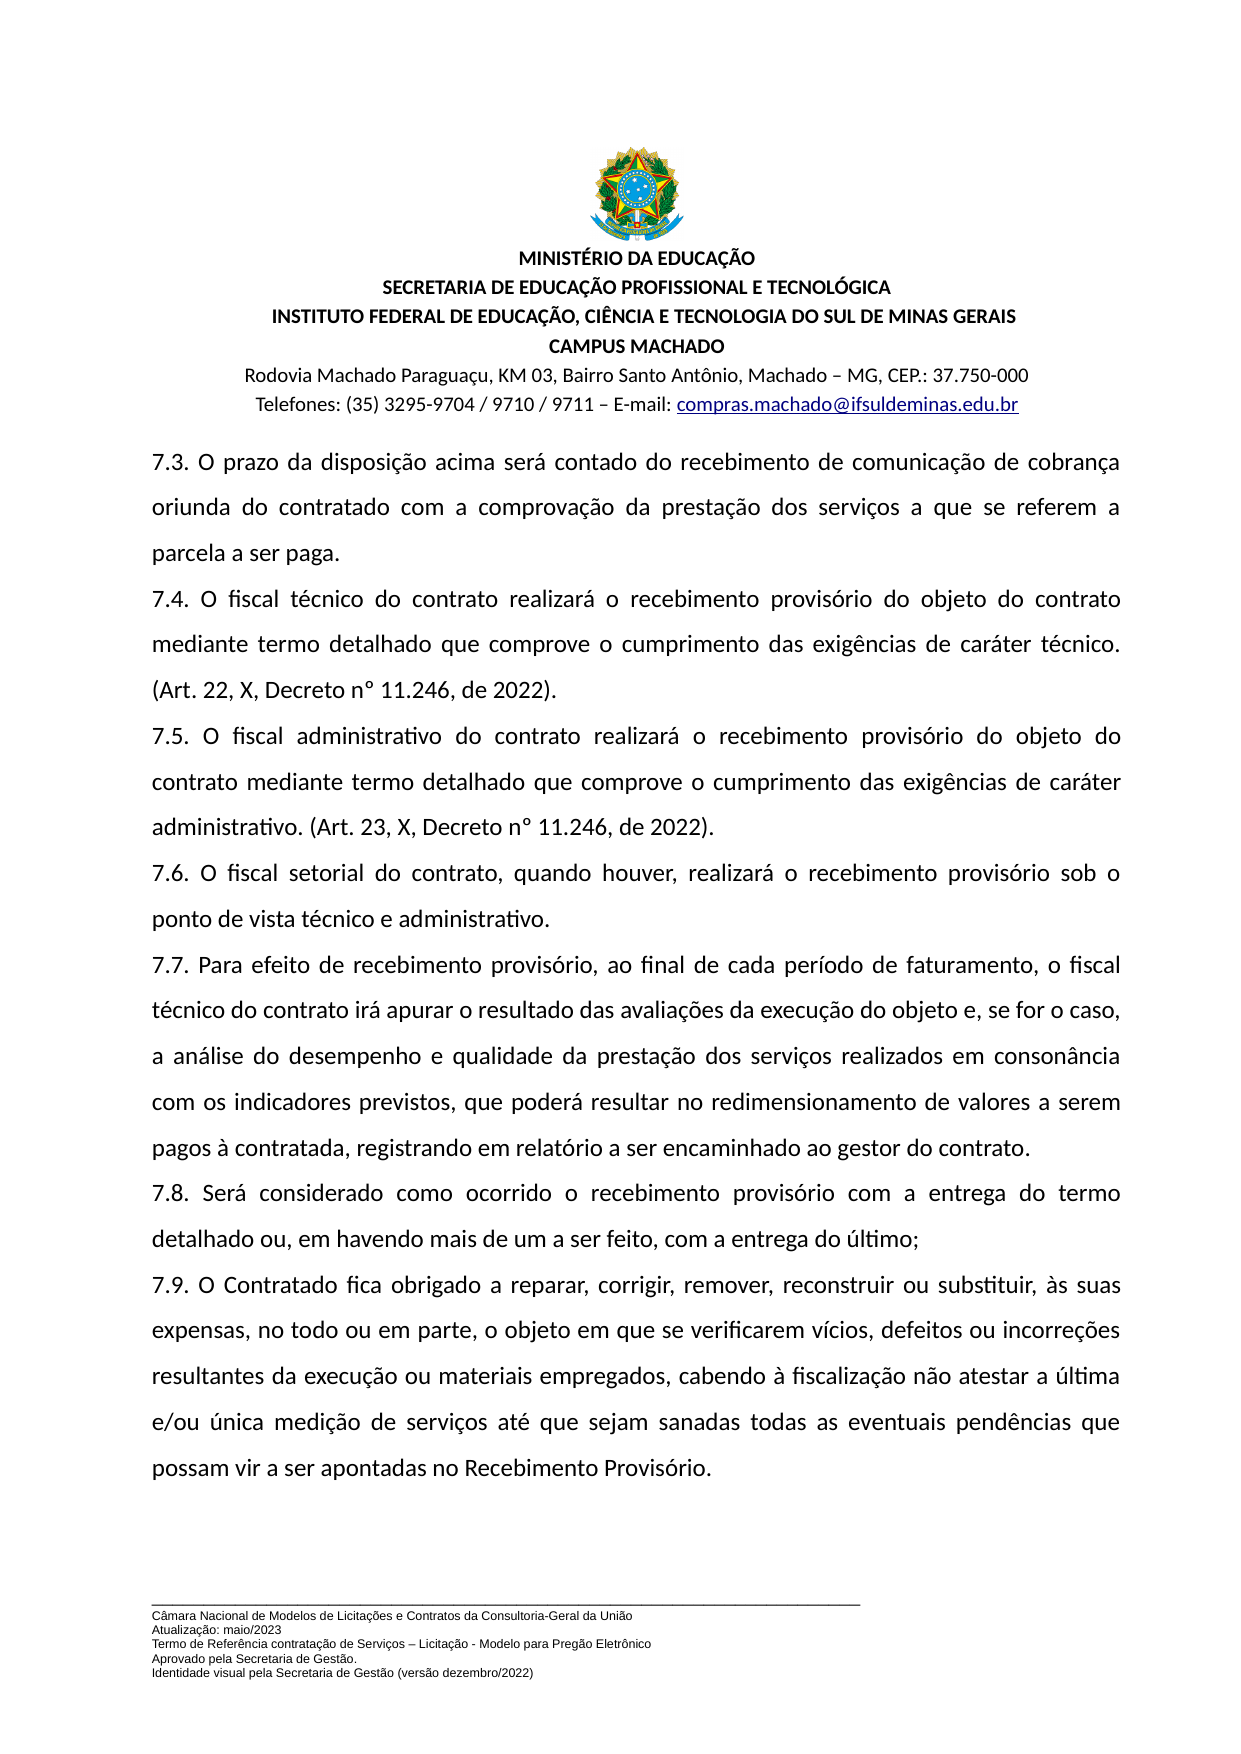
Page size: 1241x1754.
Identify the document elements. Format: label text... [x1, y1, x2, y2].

text 7.7. Para efeito de recebimento provisório, ao final de cada período de faturamento, o fiscal técnico do contrato irá apurar o resultado das avaliações da execução do objeto e, se for o caso, a análise do desempenho e qualidade da prestação dos serviços realizados em consonância com os indicadores previstos, que poderá resultar no redimensionamento de valores a serem pagos à contratada, registrando em relatório a ser encaminhado ao gestor do contrato. [152, 949, 1122, 1162]
picture [590, 147, 684, 241]
text 7.3. O prazo da disposição acima será contado do recebimento de comunicação de cobrança oriunda do contratado com a comprovação da prestação dos serviços a que se referem a parcela a ser paga. [152, 446, 1122, 568]
text 7.9. O Contratado fica obrigado a reparar, corrigir, remover, reconstruir ou substituir, às suas expensas, no todo ou em parte, o objeto em que se verificarem vícios, defeitos ou incorreções resultantes da execução ou materiais empregados, cabendo à fiscalização não atestar a última e/ou única medição de serviços até que sejam sanadas todas as eventuais pendências que possam vir a ser apontadas no Recebimento Provisório. [152, 1269, 1122, 1482]
text 7.4. O fiscal técnico do contrato realizará o recebimento provisório do objeto do contrato mediante termo detalhado que comprove o cumprimento das exigências de caráter técnico. (Art. 22, X, Decreto nº 11.246, de 2022). [152, 583, 1122, 705]
text 7.8. Será considerado como ocorrido o recebimento provisório com a entrega do termo detalhado ou, em havendo mais de um a ser feito, com a entrega do último; [152, 1177, 1122, 1254]
text 7.5. O fiscal administrativo do contrato realizará o recebimento provisório do objeto do contrato mediante termo detalhado que comprove o cumprimento das exigências de caráter administrativo. (Art. 23, X, Decreto nº 11.246, de 2022). [152, 720, 1122, 842]
text 7.6. O fiscal setorial do contrato, quando houver, realizará o recebimento provisório sob o ponto de vista técnico e administrativo. [152, 857, 1122, 933]
picture [652, 219, 684, 241]
picture [656, 223, 665, 228]
picture [630, 236, 645, 241]
